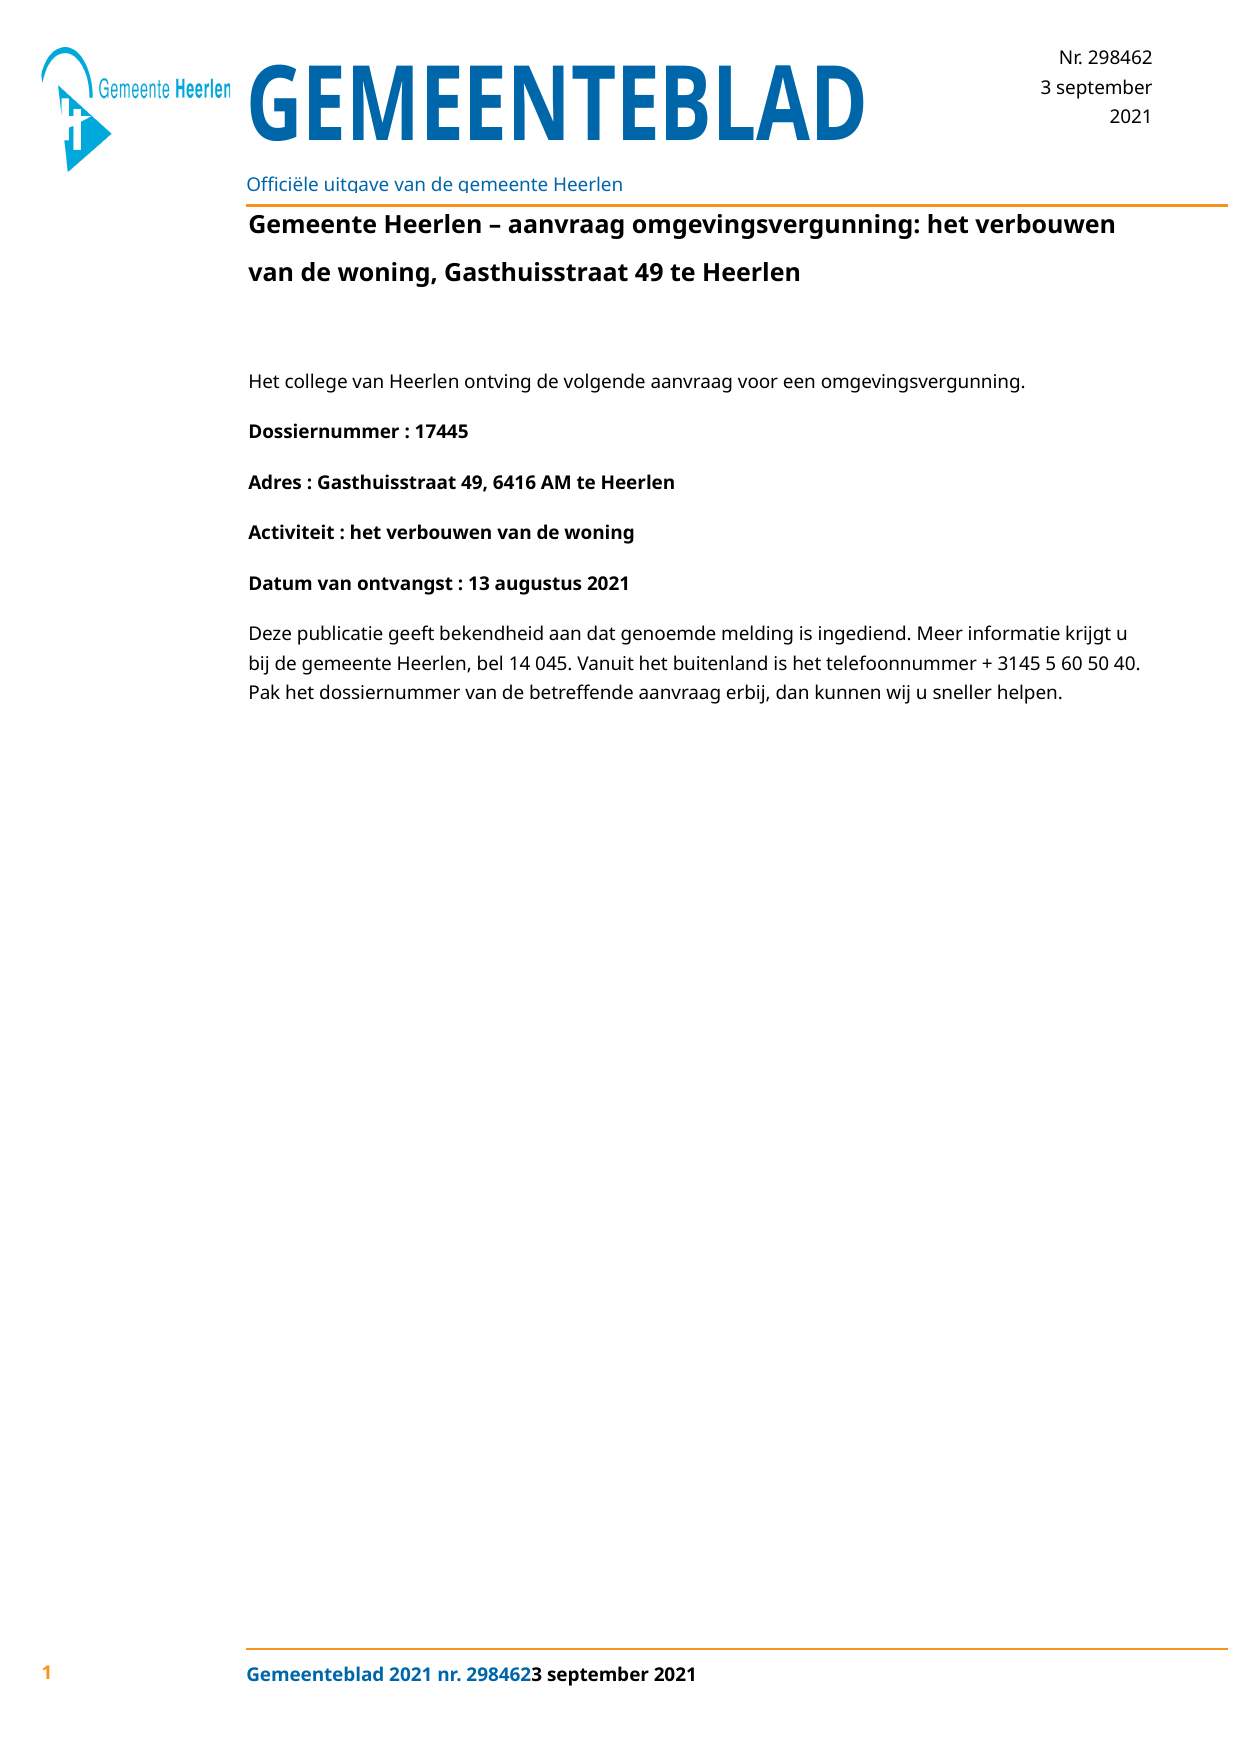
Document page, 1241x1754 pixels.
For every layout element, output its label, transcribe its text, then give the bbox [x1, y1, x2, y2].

text Deze publicatie geeft bekendheid aan dat genoemde melding is ingediend. Meer informatie krijgt u bij de gemeente Heerlen, bel 14 045. Vanuit het buitenland is het telefoonnummer + 3145 5 60 50 40. Pak het dossiernummer van de betreffende aanvraag erbij, dan kunnen wij u sneller helpen. [248, 620, 1152, 705]
text Dossiernummer : 17445 [248, 419, 1152, 444]
picture [41, 47, 59, 70]
text Activiteit : het verbouwen van de woning [248, 519, 1152, 545]
text Adres : Gasthuisstraat 49, 6416 AM te Heerlen [248, 469, 1152, 495]
picture [41, 47, 231, 172]
text Het college van Heerlen ontving de volgende aanvraag voor een omgevingsvergunning. [248, 368, 1152, 394]
text Datum van ontvangst : 13 augustus 2021 [248, 570, 1152, 596]
text Gemeente Heerlen – aanvraag omgevingsvergunning: het verbouwen van de woning, Gasthuisstraat 49 te Heerlen [248, 207, 1152, 288]
